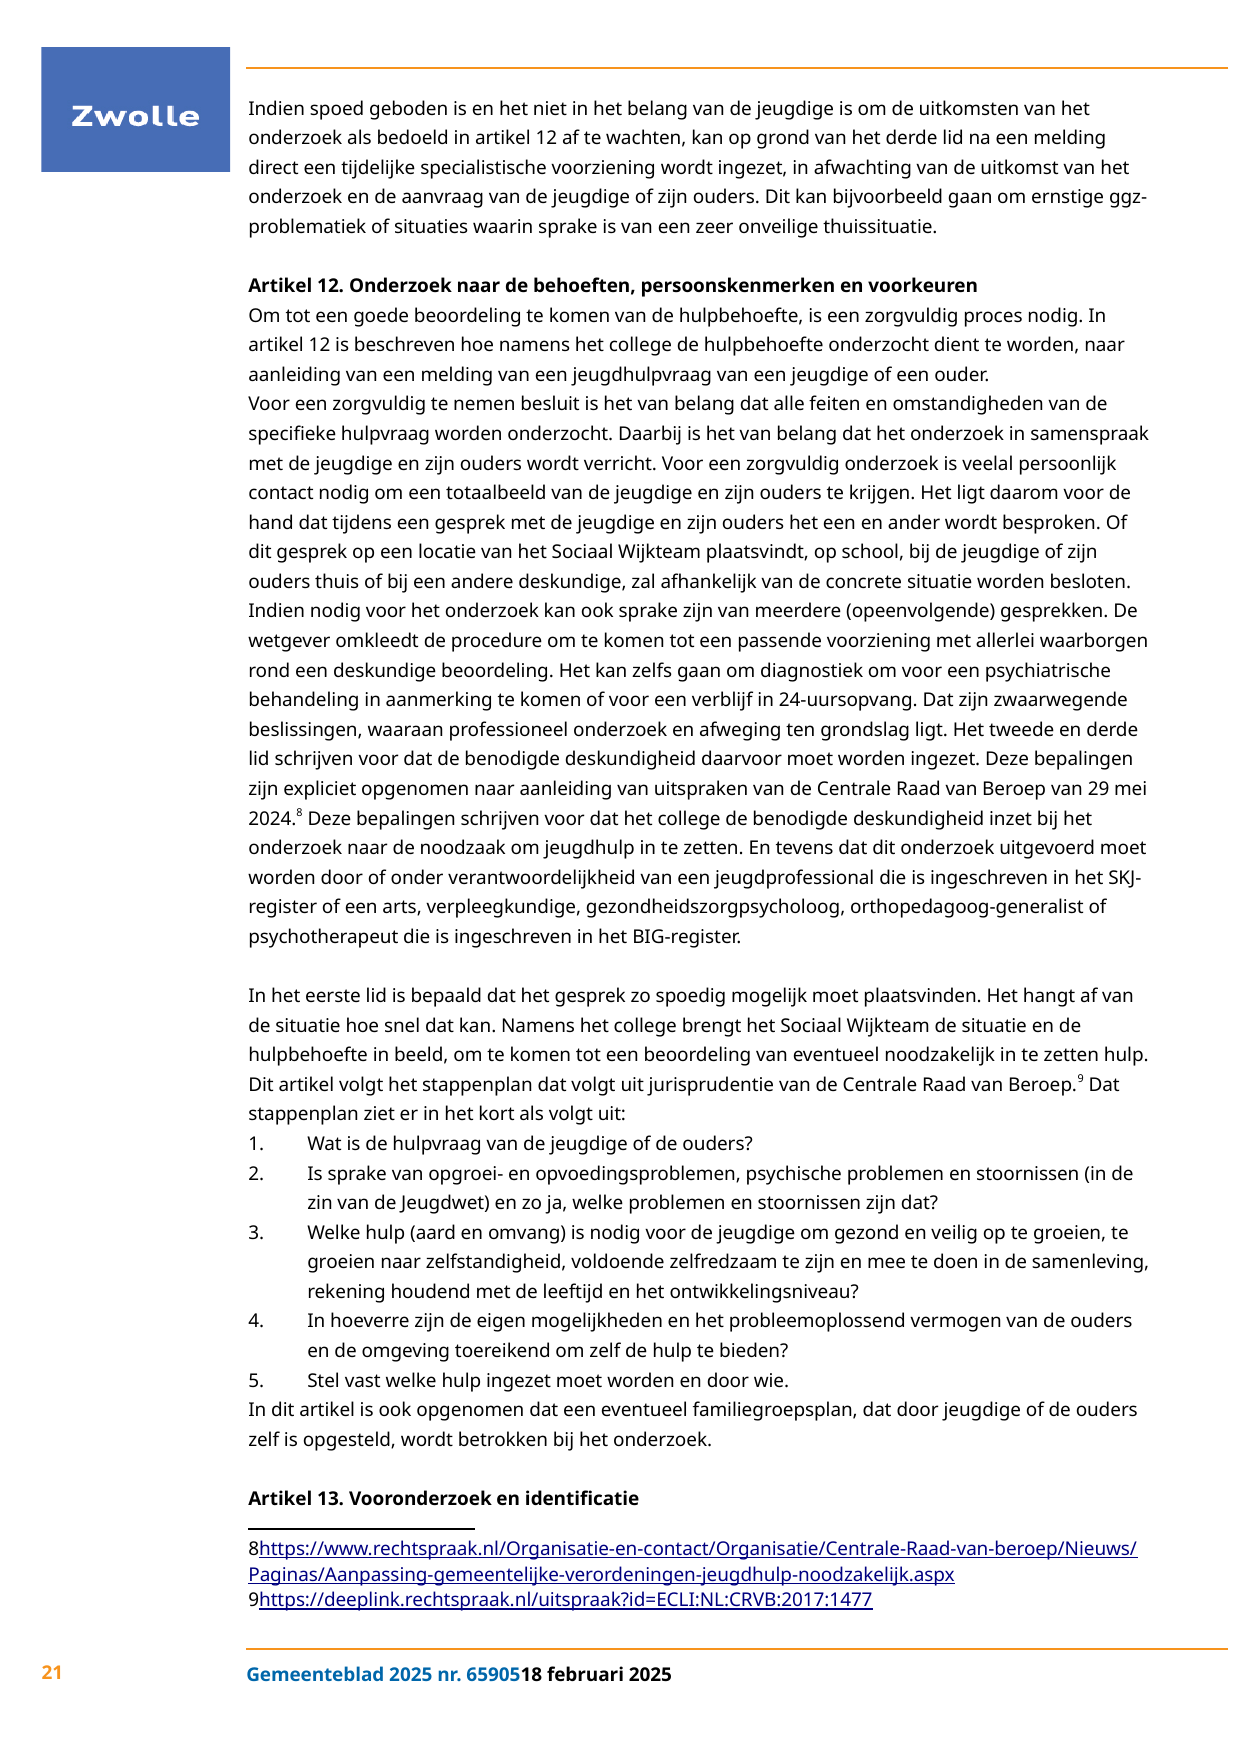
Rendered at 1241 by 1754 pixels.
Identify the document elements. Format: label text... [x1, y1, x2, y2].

list Wat is de hulpvraag van de jeugdige of de ouders? [248, 1130, 1152, 1156]
list Stel vast welke hulp ingezet moet worden en door wie. [248, 1367, 1152, 1393]
text Artikel 12. Onderzoek naar de behoeften, persoonskenmerken en voorkeuren [248, 272, 1152, 298]
text Voor een zorgvuldig te nemen besluit is het van belang dat alle feiten en omstandigheden van de specifieke hulpvraag worden onderzocht. Daarbij is het van belang dat het onderzoek in samenspraak met de jeugdige en zijn ouders wordt verricht. Voor een zorgvuldig onderzoek is veelal persoonlijk contact nodig om een totaalbeeld van de jeugdige en zijn ouders te krijgen. Het ligt daarom voor de hand dat tijdens een gesprek met de jeugdige en zijn ouders het een en ander wordt besproken. Of dit gesprek op een locatie van het Sociaal Wijkteam plaatsvindt, op school, bij de jeugdige of zijn ouders thuis of bij een andere deskundige, zal afhankelijk van de concrete situatie worden besloten. Indien nodig voor het onderzoek kan ook sprake zijn van meerdere (opeenvolgende) gesprekken. De wetgever omkleedt de procedure om te komen tot een passende voorziening met allerlei waarborgen rond een deskundige beoordeling. Het kan zelfs gaan om diagnostiek om voor een psychiatrische behandeling in aanmerking te komen of voor een verblijf in 24-uursopvang. Dat zijn zwaarwegende beslissingen, waaraan professioneel onderzoek en afweging ten grondslag ligt. Het tweede en derde lid schrijven voor dat de benodigde deskundigheid daarvoor moet worden ingezet. Deze bepalingen zijn expliciet opgenomen naar aanleiding van uitspraken van de Centrale Raad van Beroep van 29 mei 2024. Deze bepalingen schrijven voor dat het college de benodigde deskundigheid inzet bij het onderzoek naar de noodzaak om jeugdhulp in te zetten. En tevens dat dit onderzoek uitgevoerd moet worden door of onder verantwoordelijkheid van een jeugdprofessional die is ingeschreven in het SKJ-register of een arts, verpleegkundige, gezondheidszorgpsycholoog, orthopedagoog-generalist of psychotherapeut die is ingeschreven in het BIG-register. [248, 391, 1152, 949]
text https://deeplink.rechtspraak.nl/uitspraak?id=ECLI:NL:CRVB:2017:1477 [248, 1586, 1152, 1612]
picture [41, 47, 231, 172]
text In dit artikel is ook opgenomen dat een eventueel familiegroepsplan, dat door jeugdige of de ouders zelf is opgesteld, wordt betrokken bij het onderzoek. [248, 1396, 1152, 1452]
text In het eerste lid is bepaald dat het gesprek zo spoedig mogelijk moet plaatsvinden. Het hangt af van de situatie hoe snel dat kan. Namens het college brengt het Sociaal Wijkteam de situatie en de hulpbehoefte in beeld, om te komen tot een beoordeling van eventueel noodzakelijk in te zetten hulp. Dit artikel volgt het stappenplan dat volgt uit jurisprudentie van de Centrale Raad van Beroep. Dat stappenplan ziet er in het kort als volgt uit: [248, 982, 1152, 1126]
text Indien spoed geboden is en het niet in het belang van de jeugdige is om de uitkomsten van het onderzoek als bedoeld in artikel 12 af te wachten, kan op grond van het derde lid na een melding direct een tijdelijke specialistische voorziening wordt ingezet, in afwachting van de uitkomst van het onderzoek en de aanvraag van de jeugdige of zijn ouders. Dit kan bijvoorbeeld gaan om ernstige ggz-problematiek of situaties waarin sprake is van een zeer onveilige thuissituatie. [248, 95, 1152, 239]
list Welke hulp (aard en omvang) is nodig voor de jeugdige om gezond en veilig op te groeien, te groeien naar zelfstandigheid, voldoende zelfredzaam te zijn en mee te doen in de samenleving, rekening houdend met de leeftijd en het ontwikkelingsniveau? [248, 1219, 1152, 1304]
text Artikel 13. Vooronderzoek en identificatie [248, 1485, 1152, 1511]
text https://www.rechtspraak.nl/Organisatie-en-contact/Organisatie/Centrale-Raad-van-beroep/Nieuws/Paginas/Aanpassing-gemeentelijke-verordeningen-jeugdhulp-noodzakelijk.aspx [248, 1535, 1152, 1586]
list In hoeverre zijn de eigen mogelijkheden en het probleemoplossend vermogen van de ouders en de omgeving toereikend om zelf de hulp te bieden? [248, 1308, 1152, 1363]
list Is sprake van opgroei- en opvoedingsproblemen, psychische problemen en stoornissen (in de zin van de Jeugdwet) en zo ja, welke problemen en stoornissen zijn dat? [248, 1160, 1152, 1215]
text Om tot een goede beoordeling te komen van de hulpbehoefte, is een zorgvuldig proces nodig. In artikel 12 is beschreven hoe namens het college de hulpbehoefte onderzocht dient te worden, naar aanleiding van een melding van een jeugdhulpvraag van een jeugdige of een ouder. [248, 302, 1152, 387]
